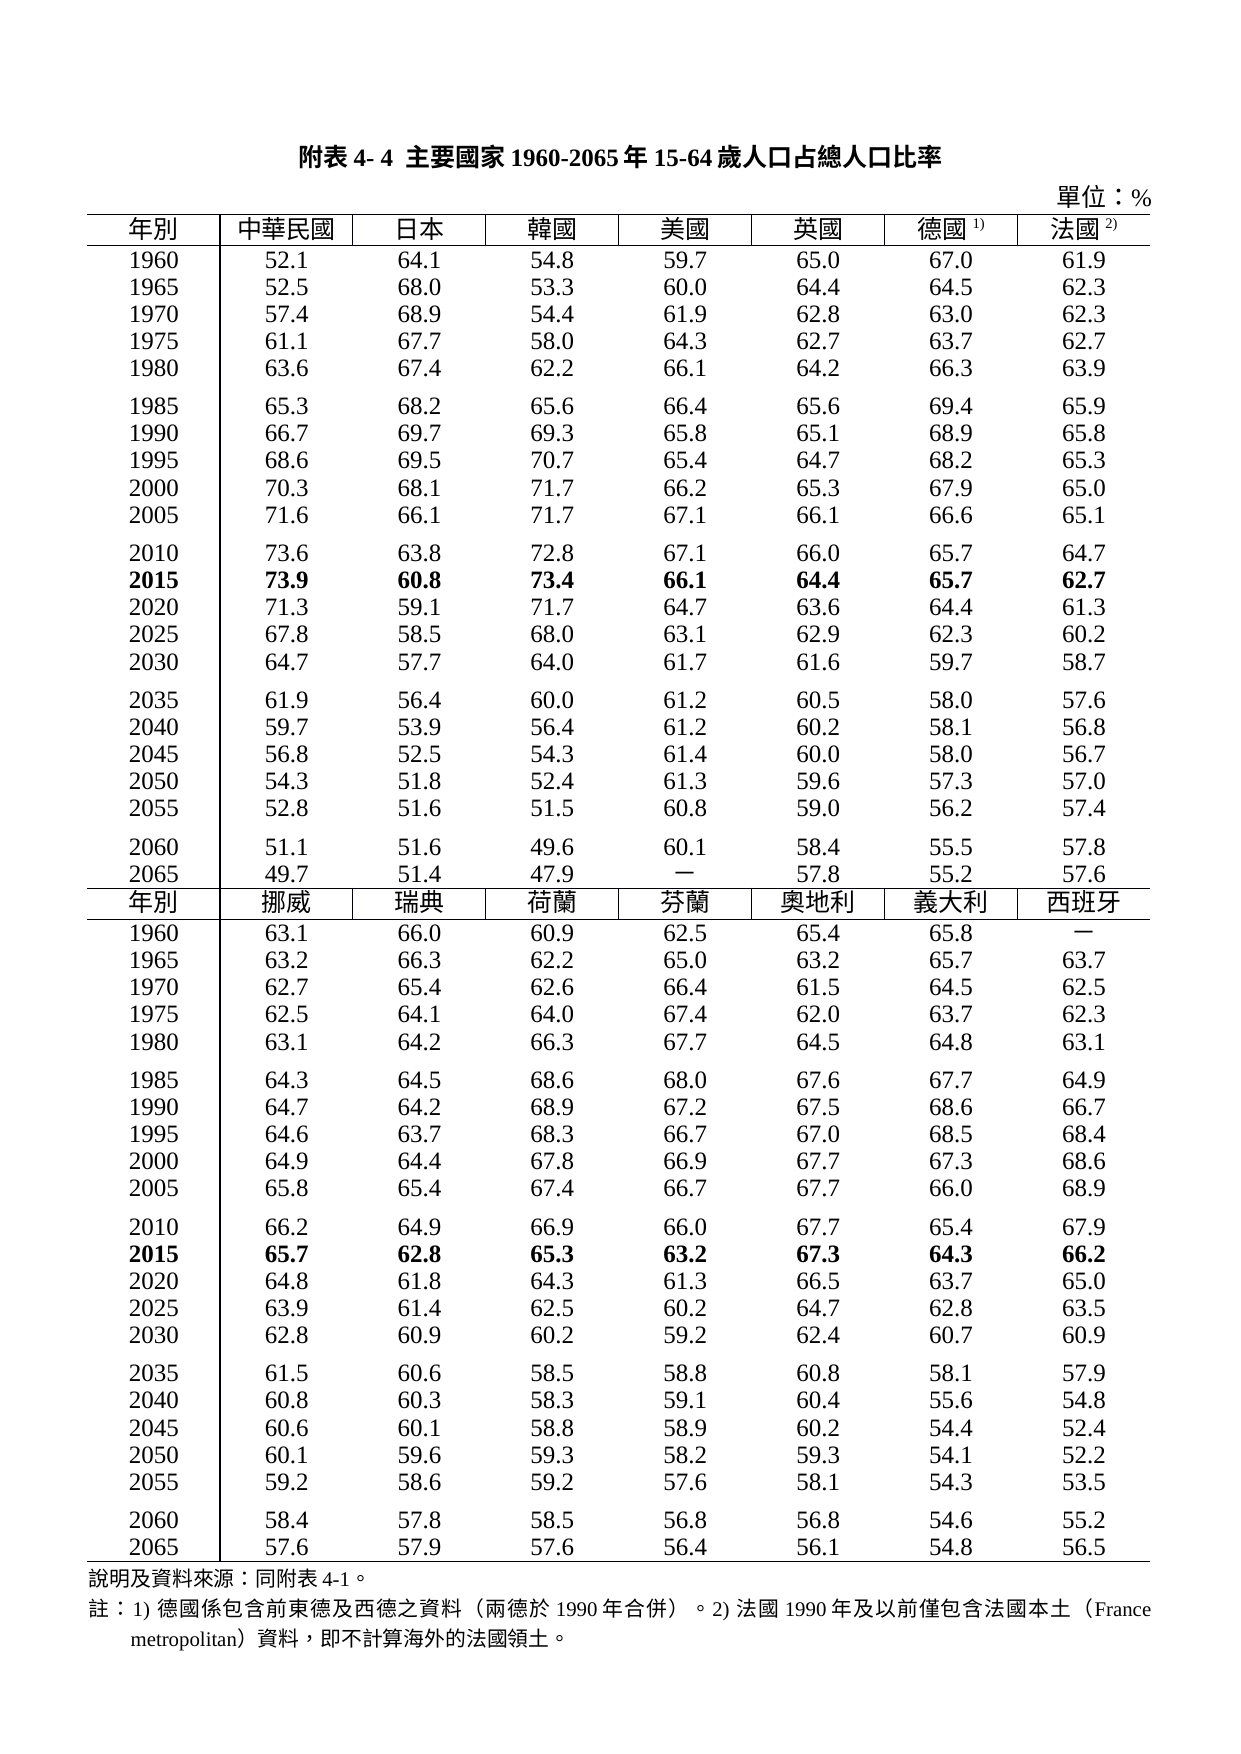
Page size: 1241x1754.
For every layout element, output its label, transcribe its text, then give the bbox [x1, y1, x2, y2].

table_cell 67.7 [751, 1148, 884, 1175]
table_cell 63.7 [353, 1121, 486, 1148]
table_cell 65.6 [751, 382, 884, 420]
table_cell 59.6 [751, 768, 884, 795]
table_cell 65.7 [884, 947, 1017, 974]
table_cell 2005 [87, 1175, 219, 1202]
table_cell 64.4 [751, 274, 884, 301]
table_cell 63.1 [221, 1028, 353, 1055]
table_cell 67.4 [486, 1175, 618, 1202]
table_cell 66.3 [353, 947, 486, 974]
table_cell 64.9 [1017, 1055, 1150, 1094]
table_cell 65.3 [486, 1241, 618, 1268]
table_cell 64.1 [353, 1001, 486, 1028]
table_cell 62.6 [486, 974, 618, 1001]
table_cell 65.0 [619, 947, 751, 974]
table_cell 67.5 [751, 1094, 884, 1121]
table_cell 61.3 [619, 768, 751, 795]
table_cell 69.7 [353, 420, 486, 447]
table_cell 66.1 [619, 567, 751, 594]
table_cell 65.4 [884, 1202, 1017, 1241]
table_cell 2050 [87, 1441, 219, 1468]
table_cell 56.8 [1017, 714, 1150, 741]
table_cell 64.8 [221, 1268, 353, 1295]
table_cell 61.9 [619, 301, 751, 328]
table_cell 67.7 [619, 1028, 751, 1055]
table_cell 58.1 [884, 714, 1017, 741]
table_cell 67.0 [884, 246, 1017, 273]
table_cell 59.7 [884, 648, 1017, 675]
table_cell 69.5 [353, 447, 486, 474]
table_cell 62.7 [1017, 567, 1150, 594]
table_cell 2015 [87, 1241, 219, 1268]
table_header 德國1) [885, 215, 1017, 245]
table_cell 62.5 [1017, 974, 1150, 1001]
table_cell 68.2 [884, 447, 1017, 474]
table_cell 66.7 [1017, 1094, 1150, 1121]
table_cell 63.9 [221, 1295, 353, 1322]
table_cell 62.7 [1017, 328, 1150, 355]
table_cell 58.7 [1017, 648, 1150, 675]
table_cell 71.7 [486, 594, 618, 621]
table_cell 66.0 [353, 920, 486, 947]
table_cell 69.4 [884, 382, 1017, 420]
table_cell 2060 [87, 822, 219, 861]
table_cell 60.6 [221, 1414, 353, 1441]
table_cell 1985 [87, 382, 219, 420]
table_cell 63.1 [221, 920, 353, 947]
table_cell 1990 [87, 1094, 219, 1121]
text 說明及資料來源：同附表4-1。 [89, 1562, 1152, 1592]
table_cell 63.7 [884, 1001, 1017, 1028]
table_cell 59.2 [619, 1322, 751, 1349]
table_cell 2005 [87, 501, 219, 528]
table_cell 61.2 [619, 714, 751, 741]
table_cell 1975 [87, 328, 219, 355]
table_cell 68.9 [486, 1094, 618, 1121]
table_cell 挪威 [221, 889, 352, 919]
table_cell 73.4 [486, 567, 618, 594]
table_cell 66.0 [884, 1175, 1017, 1202]
table_cell 奧地利 [752, 889, 884, 919]
table_cell 義大利 [885, 889, 1017, 919]
table_cell 60.2 [751, 1414, 884, 1441]
table_cell 67.8 [221, 621, 353, 648]
table_cell 65.8 [619, 420, 751, 447]
table_cell 71.7 [486, 474, 618, 501]
table_cell 64.3 [486, 1268, 618, 1295]
table_cell 61.6 [751, 648, 884, 675]
table_cell 64.7 [751, 447, 884, 474]
table_cell 52.4 [1017, 1414, 1150, 1441]
table_cell 1995 [87, 1121, 219, 1148]
table_cell 64.1 [353, 246, 486, 273]
table_cell 54.6 [884, 1496, 1017, 1534]
table_cell 1965 [87, 947, 219, 974]
table_cell 65.4 [353, 1175, 486, 1202]
table_cell 54.3 [884, 1469, 1017, 1496]
table_cell 63.6 [221, 355, 353, 382]
table_cell 65.1 [1017, 501, 1150, 528]
table_cell 54.3 [486, 741, 618, 768]
table_cell 49.7 [221, 861, 353, 888]
table_cell 1960 [87, 920, 219, 947]
table_cell 64.5 [353, 1055, 486, 1094]
table_cell 57.0 [1017, 768, 1150, 795]
table_cell 66.2 [619, 474, 751, 501]
table_cell 65.8 [884, 920, 1017, 947]
table_cell 61.9 [1017, 246, 1150, 273]
table_cell 2025 [87, 1295, 219, 1322]
table_cell 64.3 [619, 328, 751, 355]
table_cell 58.3 [486, 1387, 618, 1414]
table_cell 67.8 [486, 1148, 618, 1175]
table_cell 60.1 [619, 822, 751, 861]
table_cell 56.1 [751, 1534, 884, 1561]
table_header 韓國 [486, 215, 618, 245]
table_cell 51.6 [353, 795, 486, 822]
table_cell 54.8 [884, 1534, 1017, 1561]
table_cell 63.1 [619, 621, 751, 648]
table_cell 2040 [87, 1387, 219, 1414]
table_cell 65.0 [1017, 474, 1150, 501]
table_cell 54.1 [884, 1441, 1017, 1468]
table_cell 64.4 [884, 594, 1017, 621]
table_cell 65.0 [751, 246, 884, 273]
table_cell 1980 [87, 355, 219, 382]
table_cell 1980 [87, 1028, 219, 1055]
table_cell 65.3 [751, 474, 884, 501]
table_cell 63.7 [1017, 947, 1150, 974]
table_cell 54.3 [221, 768, 353, 795]
table_cell 60.2 [751, 714, 884, 741]
table_cell 66.4 [619, 382, 751, 420]
table_cell 60.3 [353, 1387, 486, 1414]
table_cell 62.7 [221, 974, 353, 1001]
table_cell 61.3 [619, 1268, 751, 1295]
table_cell 2000 [87, 474, 219, 501]
table_cell 2030 [87, 648, 219, 675]
table_cell 64.5 [751, 1028, 884, 1055]
table_cell 61.5 [221, 1349, 353, 1387]
table_cell 63.9 [1017, 355, 1150, 382]
table_header 日本 [353, 215, 485, 245]
table_cell 2020 [87, 1268, 219, 1295]
table_cell 63.2 [221, 947, 353, 974]
table_cell 64.9 [221, 1148, 353, 1175]
table_cell 66.3 [884, 355, 1017, 382]
table_cell 57.6 [486, 1534, 618, 1561]
table_cell 60.6 [353, 1349, 486, 1387]
table_cell 65.8 [221, 1175, 353, 1202]
table_cell 67.2 [619, 1094, 751, 1121]
table_cell 64.7 [221, 648, 353, 675]
table_cell 66.3 [486, 1028, 618, 1055]
table_cell 60.0 [486, 675, 618, 714]
table_cell 67.9 [884, 474, 1017, 501]
table_cell 67.1 [619, 529, 751, 567]
table_cell 58.8 [619, 1349, 751, 1387]
table_cell 60.0 [751, 741, 884, 768]
table_cell 60.1 [353, 1414, 486, 1441]
text 註：1) 德國係包含前東德及西德之資料（兩德於1990年合併）。2) 法國1990年及以前僅包含法國本土（France metropolitan）資料，即不計算海外的法國領土。 [89, 1592, 1152, 1653]
table_cell 59.1 [619, 1387, 751, 1414]
table_cell 59.3 [751, 1441, 884, 1468]
table_cell 64.5 [884, 974, 1017, 1001]
table_cell 58.4 [221, 1496, 353, 1534]
table_cell 62.3 [1017, 274, 1150, 301]
table_cell 60.5 [751, 675, 884, 714]
table_cell 68.1 [353, 474, 486, 501]
table_cell 61.1 [221, 328, 353, 355]
table_cell 61.9 [221, 675, 353, 714]
table_cell 56.2 [884, 795, 1017, 822]
table_cell 2010 [87, 529, 219, 567]
table_cell 63.7 [884, 328, 1017, 355]
table_cell 57.6 [221, 1534, 353, 1561]
table_cell － [619, 861, 751, 888]
table_cell 61.7 [619, 648, 751, 675]
table_cell 60.1 [221, 1441, 353, 1468]
table_cell 52.5 [353, 741, 486, 768]
table_cell 62.2 [486, 947, 618, 974]
table_cell 58.0 [884, 675, 1017, 714]
table_header 英國 [752, 215, 884, 245]
table_cell 西班牙 [1018, 889, 1150, 919]
table_cell 67.4 [353, 355, 486, 382]
table_cell 瑞典 [353, 889, 485, 919]
table_cell 60.9 [353, 1322, 486, 1349]
table_cell 57.8 [353, 1496, 486, 1534]
table_cell 64.2 [353, 1094, 486, 1121]
table_cell 67.9 [1017, 1202, 1150, 1241]
table_cell 66.2 [1017, 1241, 1150, 1268]
table_cell 61.2 [619, 675, 751, 714]
table_cell 71.3 [221, 594, 353, 621]
table_cell 56.8 [751, 1496, 884, 1534]
table_cell 62.2 [486, 355, 618, 382]
table_cell 61.4 [619, 741, 751, 768]
table_cell 64.2 [751, 355, 884, 382]
table_cell 57.8 [751, 861, 884, 888]
table_cell 47.9 [486, 861, 618, 888]
text 附表4- 4 主要國家1960-2065年15-64歲人口占總人口比率 [89, 138, 1152, 174]
table_cell 66.5 [751, 1268, 884, 1295]
table_cell 65.7 [884, 529, 1017, 567]
table_cell 荷蘭 [486, 889, 618, 919]
table_cell 64.4 [353, 1148, 486, 1175]
table_cell 68.9 [884, 420, 1017, 447]
table_cell 62.5 [221, 1001, 353, 1028]
table_cell 56.5 [1017, 1534, 1150, 1561]
table_cell 53.3 [486, 274, 618, 301]
table_cell 66.0 [619, 1202, 751, 1241]
table_cell 62.8 [751, 301, 884, 328]
table_cell 58.5 [353, 621, 486, 648]
table_cell 63.8 [353, 529, 486, 567]
table_cell 60.8 [619, 795, 751, 822]
table_cell 55.2 [1017, 1496, 1150, 1534]
table_cell 1985 [87, 1055, 219, 1094]
table_cell 67.1 [619, 501, 751, 528]
table_cell 55.6 [884, 1387, 1017, 1414]
table_cell 52.5 [221, 274, 353, 301]
table_cell 67.3 [884, 1148, 1017, 1175]
table_cell 55.2 [884, 861, 1017, 888]
table_cell 54.4 [486, 301, 618, 328]
table_cell 56.4 [353, 675, 486, 714]
table_cell 66.4 [619, 974, 751, 1001]
table_cell 52.2 [1017, 1441, 1150, 1468]
table_cell 68.0 [619, 1055, 751, 1094]
table_cell 63.6 [751, 594, 884, 621]
table_cell 2055 [87, 1469, 219, 1496]
table_cell 62.5 [486, 1295, 618, 1322]
table_cell 57.3 [884, 768, 1017, 795]
table_cell 68.0 [486, 621, 618, 648]
table_cell 2040 [87, 714, 219, 741]
table_cell 54.8 [486, 246, 618, 273]
table_cell 60.8 [353, 567, 486, 594]
table_cell 58.8 [486, 1414, 618, 1441]
table_cell 65.3 [221, 382, 353, 420]
table_cell 63.5 [1017, 1295, 1150, 1322]
table_cell 1960 [87, 246, 219, 273]
table_cell 65.0 [1017, 1268, 1150, 1295]
table_cell 67.0 [751, 1121, 884, 1148]
table_cell 58.0 [486, 328, 618, 355]
table_cell 59.2 [221, 1469, 353, 1496]
table_cell 65.1 [751, 420, 884, 447]
table_cell 58.4 [751, 822, 884, 861]
table_cell 59.7 [619, 246, 751, 273]
table_cell 68.6 [486, 1055, 618, 1094]
table_cell 65.4 [619, 447, 751, 474]
table_cell 2030 [87, 1322, 219, 1349]
table_cell 66.9 [486, 1202, 618, 1241]
table_cell 65.9 [1017, 382, 1150, 420]
table_cell 56.8 [619, 1496, 751, 1534]
table_cell 2025 [87, 621, 219, 648]
table_cell 60.9 [486, 920, 618, 947]
table_cell 芬蘭 [619, 889, 751, 919]
table_cell 57.6 [619, 1469, 751, 1496]
table_cell 57.9 [353, 1534, 486, 1561]
table_cell 66.7 [221, 420, 353, 447]
table_cell 2050 [87, 768, 219, 795]
table_cell 58.5 [486, 1349, 618, 1387]
table_cell 60.8 [751, 1349, 884, 1387]
table_cell 49.6 [486, 822, 618, 861]
table_cell 68.6 [884, 1094, 1017, 1121]
table_cell 67.4 [619, 1001, 751, 1028]
table_cell 60.2 [1017, 621, 1150, 648]
table_cell 68.3 [486, 1121, 618, 1148]
table_cell 65.4 [353, 974, 486, 1001]
table_cell 51.1 [221, 822, 353, 861]
table_cell 66.7 [619, 1175, 751, 1202]
table_cell 2065 [87, 1534, 219, 1561]
table_cell 57.4 [221, 301, 353, 328]
table_header 年別 [87, 215, 219, 245]
table_cell 71.7 [486, 501, 618, 528]
table_cell 66.0 [751, 529, 884, 567]
table_cell 年別 [87, 889, 219, 919]
table_cell 62.0 [751, 1001, 884, 1028]
table_cell 57.7 [353, 648, 486, 675]
table_cell 52.4 [486, 768, 618, 795]
table_cell 60.9 [1017, 1322, 1150, 1349]
table_cell 61.8 [353, 1268, 486, 1295]
table_cell 62.3 [1017, 1001, 1150, 1028]
table_cell 54.4 [884, 1414, 1017, 1441]
table_cell 2035 [87, 675, 219, 714]
table_cell 62.8 [221, 1322, 353, 1349]
table_cell 65.8 [1017, 420, 1150, 447]
table_cell 59.7 [221, 714, 353, 741]
table_cell 2065 [87, 861, 219, 888]
table_cell 65.7 [884, 567, 1017, 594]
table_cell 67.7 [884, 1055, 1017, 1094]
table_cell 60.4 [751, 1387, 884, 1414]
table_cell 64.7 [619, 594, 751, 621]
table_cell 64.0 [486, 648, 618, 675]
table_cell 58.9 [619, 1414, 751, 1441]
table_cell 68.0 [353, 274, 486, 301]
table_cell 1975 [87, 1001, 219, 1028]
table_cell 60.0 [619, 274, 751, 301]
table_cell 2035 [87, 1349, 219, 1387]
table_cell 57.6 [1017, 675, 1150, 714]
table_cell 2060 [87, 1496, 219, 1534]
table_cell 61.4 [353, 1295, 486, 1322]
table_header 美國 [619, 215, 751, 245]
table_cell 60.8 [221, 1387, 353, 1414]
table_cell 56.7 [1017, 741, 1150, 768]
table_cell 62.4 [751, 1322, 884, 1349]
table_cell 2020 [87, 594, 219, 621]
table_cell 68.9 [353, 301, 486, 328]
table_cell 2055 [87, 795, 219, 822]
table_cell 63.2 [619, 1241, 751, 1268]
table_cell 2010 [87, 1202, 219, 1241]
table_cell 57.4 [1017, 795, 1150, 822]
table_cell 64.8 [884, 1028, 1017, 1055]
table_cell 60.2 [486, 1322, 618, 1349]
table_cell 73.9 [221, 567, 353, 594]
table_cell 56.4 [486, 714, 618, 741]
table_cell 64.9 [353, 1202, 486, 1241]
table_cell 65.6 [486, 382, 618, 420]
table_cell 66.1 [353, 501, 486, 528]
table_cell 67.7 [751, 1175, 884, 1202]
table_cell 2045 [87, 741, 219, 768]
table_cell 68.9 [1017, 1175, 1150, 1202]
table_cell 59.1 [353, 594, 486, 621]
table_cell 66.6 [884, 501, 1017, 528]
table_cell 69.3 [486, 420, 618, 447]
table_cell 1990 [87, 420, 219, 447]
table_cell 57.8 [1017, 822, 1150, 861]
table_cell 67.7 [751, 1202, 884, 1241]
table_cell 62.5 [619, 920, 751, 947]
table_cell 65.4 [751, 920, 884, 947]
table_cell 51.6 [353, 822, 486, 861]
table_cell 2045 [87, 1414, 219, 1441]
table_cell 63.7 [884, 1268, 1017, 1295]
table_cell 53.5 [1017, 1469, 1150, 1496]
table_cell 56.8 [221, 741, 353, 768]
table_cell 58.0 [884, 741, 1017, 768]
table_cell 64.7 [1017, 529, 1150, 567]
table_cell 62.3 [1017, 301, 1150, 328]
table_cell 68.5 [884, 1121, 1017, 1148]
table_cell 57.9 [1017, 1349, 1150, 1387]
table_cell 57.6 [1017, 861, 1150, 888]
table_cell 53.9 [353, 714, 486, 741]
table_cell 51.5 [486, 795, 618, 822]
table_cell 59.3 [486, 1441, 618, 1468]
table_cell 60.7 [884, 1322, 1017, 1349]
table_cell 64.0 [486, 1001, 618, 1028]
table_header 中華民國 [221, 215, 352, 245]
table_cell 63.0 [884, 301, 1017, 328]
table_cell 55.5 [884, 822, 1017, 861]
table_cell 52.8 [221, 795, 353, 822]
table_cell 58.6 [353, 1469, 486, 1496]
table_cell 1970 [87, 301, 219, 328]
text 單位：% [89, 178, 1152, 214]
table_cell 64.7 [751, 1295, 884, 1322]
table_cell 67.3 [751, 1241, 884, 1268]
table_cell 71.6 [221, 501, 353, 528]
table_cell 62.8 [884, 1295, 1017, 1322]
table_cell 64.6 [221, 1121, 353, 1148]
table_cell 58.1 [751, 1469, 884, 1496]
table_cell 62.9 [751, 621, 884, 648]
table_cell 66.2 [221, 1202, 353, 1241]
table_cell 1995 [87, 447, 219, 474]
table_cell 67.7 [353, 328, 486, 355]
table_cell 54.8 [1017, 1387, 1150, 1414]
table_cell 51.8 [353, 768, 486, 795]
table_cell 65.7 [221, 1241, 353, 1268]
table_header 法國2) [1018, 215, 1150, 245]
table_cell 52.1 [221, 246, 353, 273]
table_cell 58.1 [884, 1349, 1017, 1387]
table_cell 64.4 [751, 567, 884, 594]
table_cell 64.2 [353, 1028, 486, 1055]
table_cell 64.7 [221, 1094, 353, 1121]
table_cell 2015 [87, 567, 219, 594]
table_cell 63.1 [1017, 1028, 1150, 1055]
table_cell 68.6 [221, 447, 353, 474]
table_cell 59.2 [486, 1469, 618, 1496]
table_cell 61.3 [1017, 594, 1150, 621]
table_cell 70.3 [221, 474, 353, 501]
table_cell 58.2 [619, 1441, 751, 1468]
table_cell 62.3 [884, 621, 1017, 648]
table_cell 59.0 [751, 795, 884, 822]
table_cell 65.3 [1017, 447, 1150, 474]
table_cell － [1017, 920, 1150, 947]
table_cell 73.6 [221, 529, 353, 567]
table_cell 70.7 [486, 447, 618, 474]
table_cell 66.1 [619, 355, 751, 382]
table_cell 56.4 [619, 1534, 751, 1561]
table_cell 67.6 [751, 1055, 884, 1094]
table_cell 68.6 [1017, 1148, 1150, 1175]
table_cell 2000 [87, 1148, 219, 1175]
table_cell 63.2 [751, 947, 884, 974]
table_cell 64.3 [884, 1241, 1017, 1268]
table_cell 66.9 [619, 1148, 751, 1175]
table_cell 62.7 [751, 328, 884, 355]
table_cell 66.7 [619, 1121, 751, 1148]
table_cell 64.5 [884, 274, 1017, 301]
table_cell 51.4 [353, 861, 486, 888]
table_cell 62.8 [353, 1241, 486, 1268]
table_cell 1965 [87, 274, 219, 301]
table_cell 1970 [87, 974, 219, 1001]
table_cell 68.4 [1017, 1121, 1150, 1148]
table_cell 72.8 [486, 529, 618, 567]
table_cell 59.6 [353, 1441, 486, 1468]
table_cell 60.2 [619, 1295, 751, 1322]
table_cell 61.5 [751, 974, 884, 1001]
table_cell 58.5 [486, 1496, 618, 1534]
table_cell 66.1 [751, 501, 884, 528]
table_cell 68.2 [353, 382, 486, 420]
table_cell 64.3 [221, 1055, 353, 1094]
